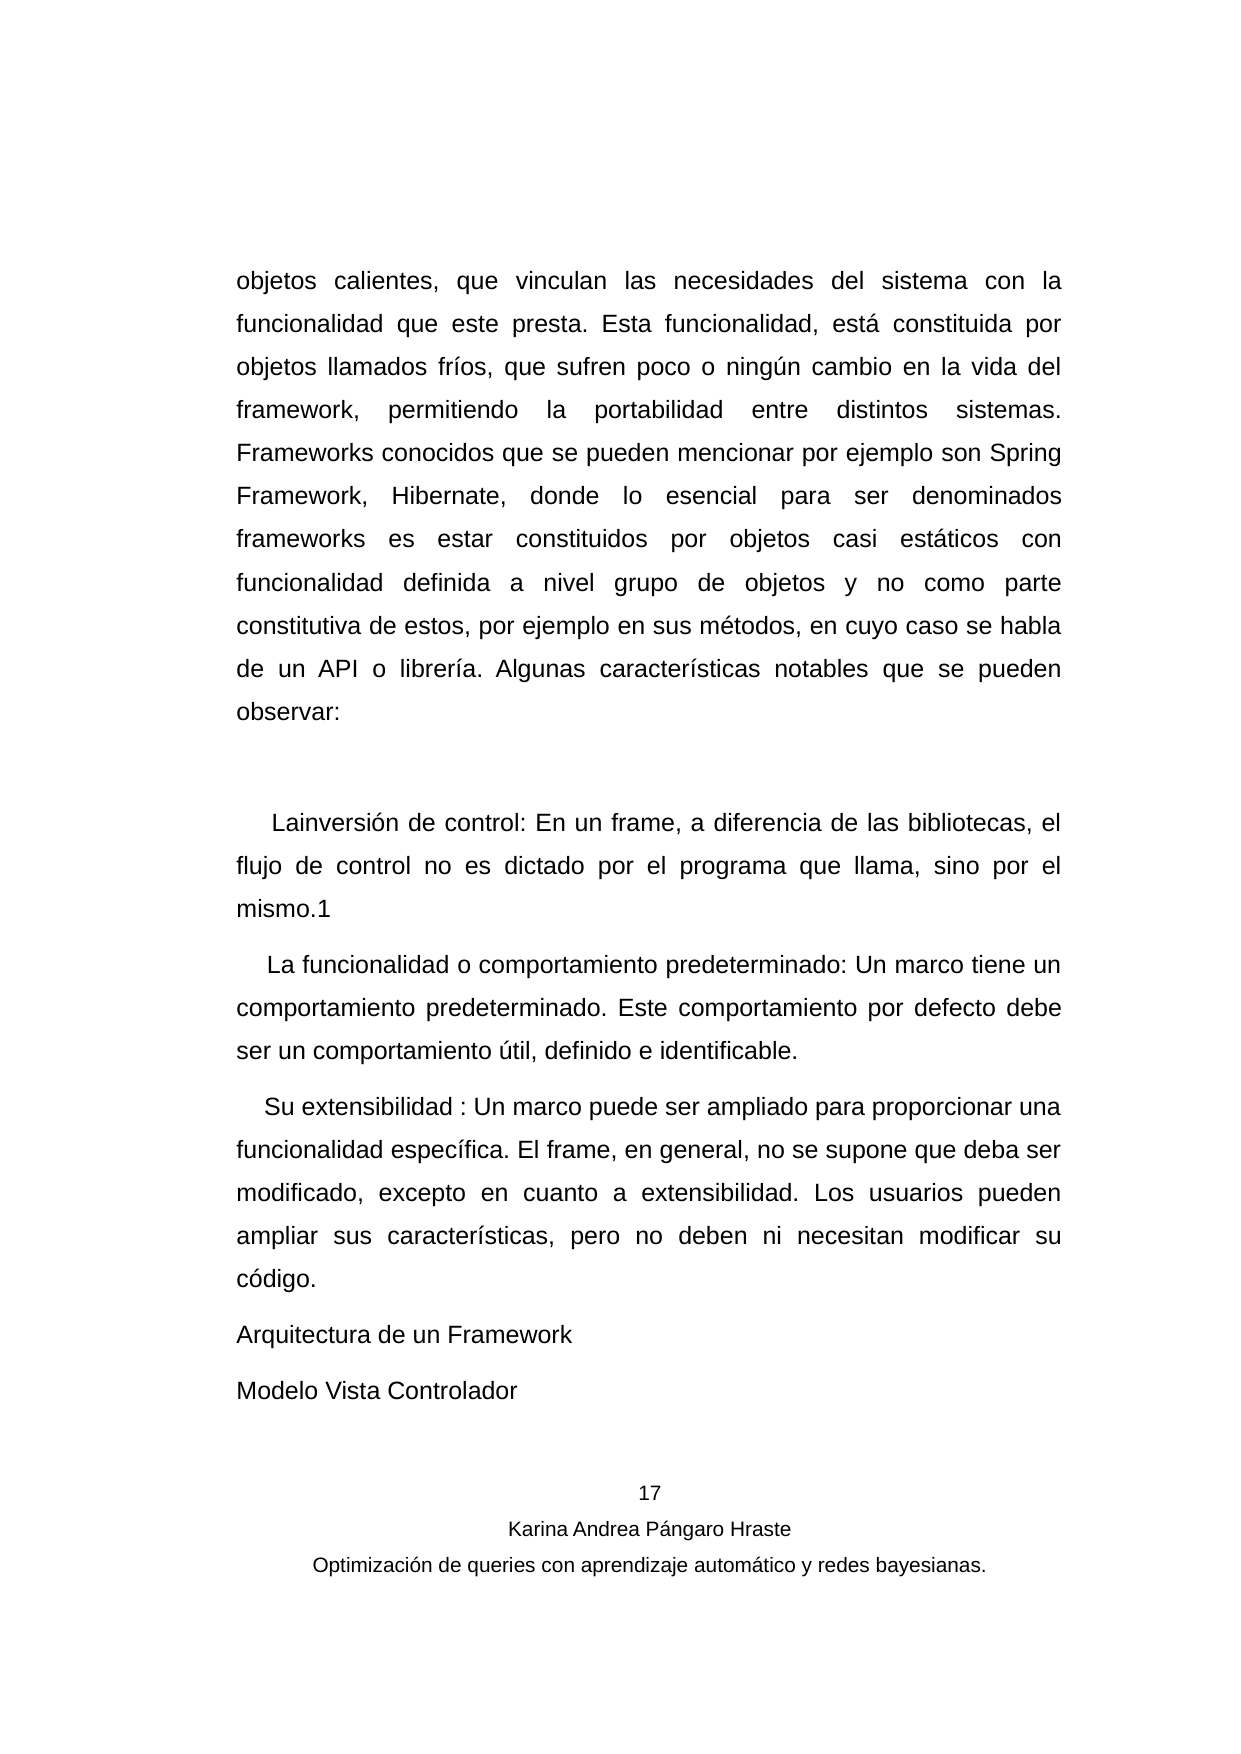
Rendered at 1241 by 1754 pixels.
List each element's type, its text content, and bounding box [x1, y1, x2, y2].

text Su extensibilidad : Un marco puede ser ampliado para proporcionar una funcionalidad específica. El frame, en general, no se supone que deba ser modificado, excepto en cuanto a extensibilidad. Los usuarios pueden ampliar sus características, pero no deben ni necesitan modificar su código. [236, 1092, 1063, 1293]
text Lainversión de control: En un frame, a diferencia de las bibliotecas, el flujo de control no es dictado por el programa que llama, sino por el mismo.1 [236, 808, 1063, 923]
text Arquitectura de un Framework [236, 1320, 1063, 1349]
text objetos calientes, que vinculan las necesidades del sistema con la funcionalidad que este presta. Esta funcionalidad, está constituida por objetos llamados fríos, que sufren poco o ningún cambio en la vida del framework, permitiendo la portabilidad entre distintos sistemas. Frameworks conocidos que se pueden mencionar por ejemplo son Spring Framework, Hibernate, donde lo esencial para ser denominados frameworks es estar constituidos por objetos casi estáticos con funcionalidad definida a nivel grupo de objetos y no como parte constitutiva de estos, por ejemplo en sus métodos, en cuyo caso se habla de un API o librería. Algunas características notables que se pueden observar: [236, 266, 1063, 726]
text La funcionalidad o comportamiento predeterminado: Un marco tiene un comportamiento predeterminado. Este comportamiento por defecto debe ser un comportamiento útil, definido e identificable. [236, 950, 1063, 1065]
text Modelo Vista Controlador [236, 1376, 1063, 1404]
